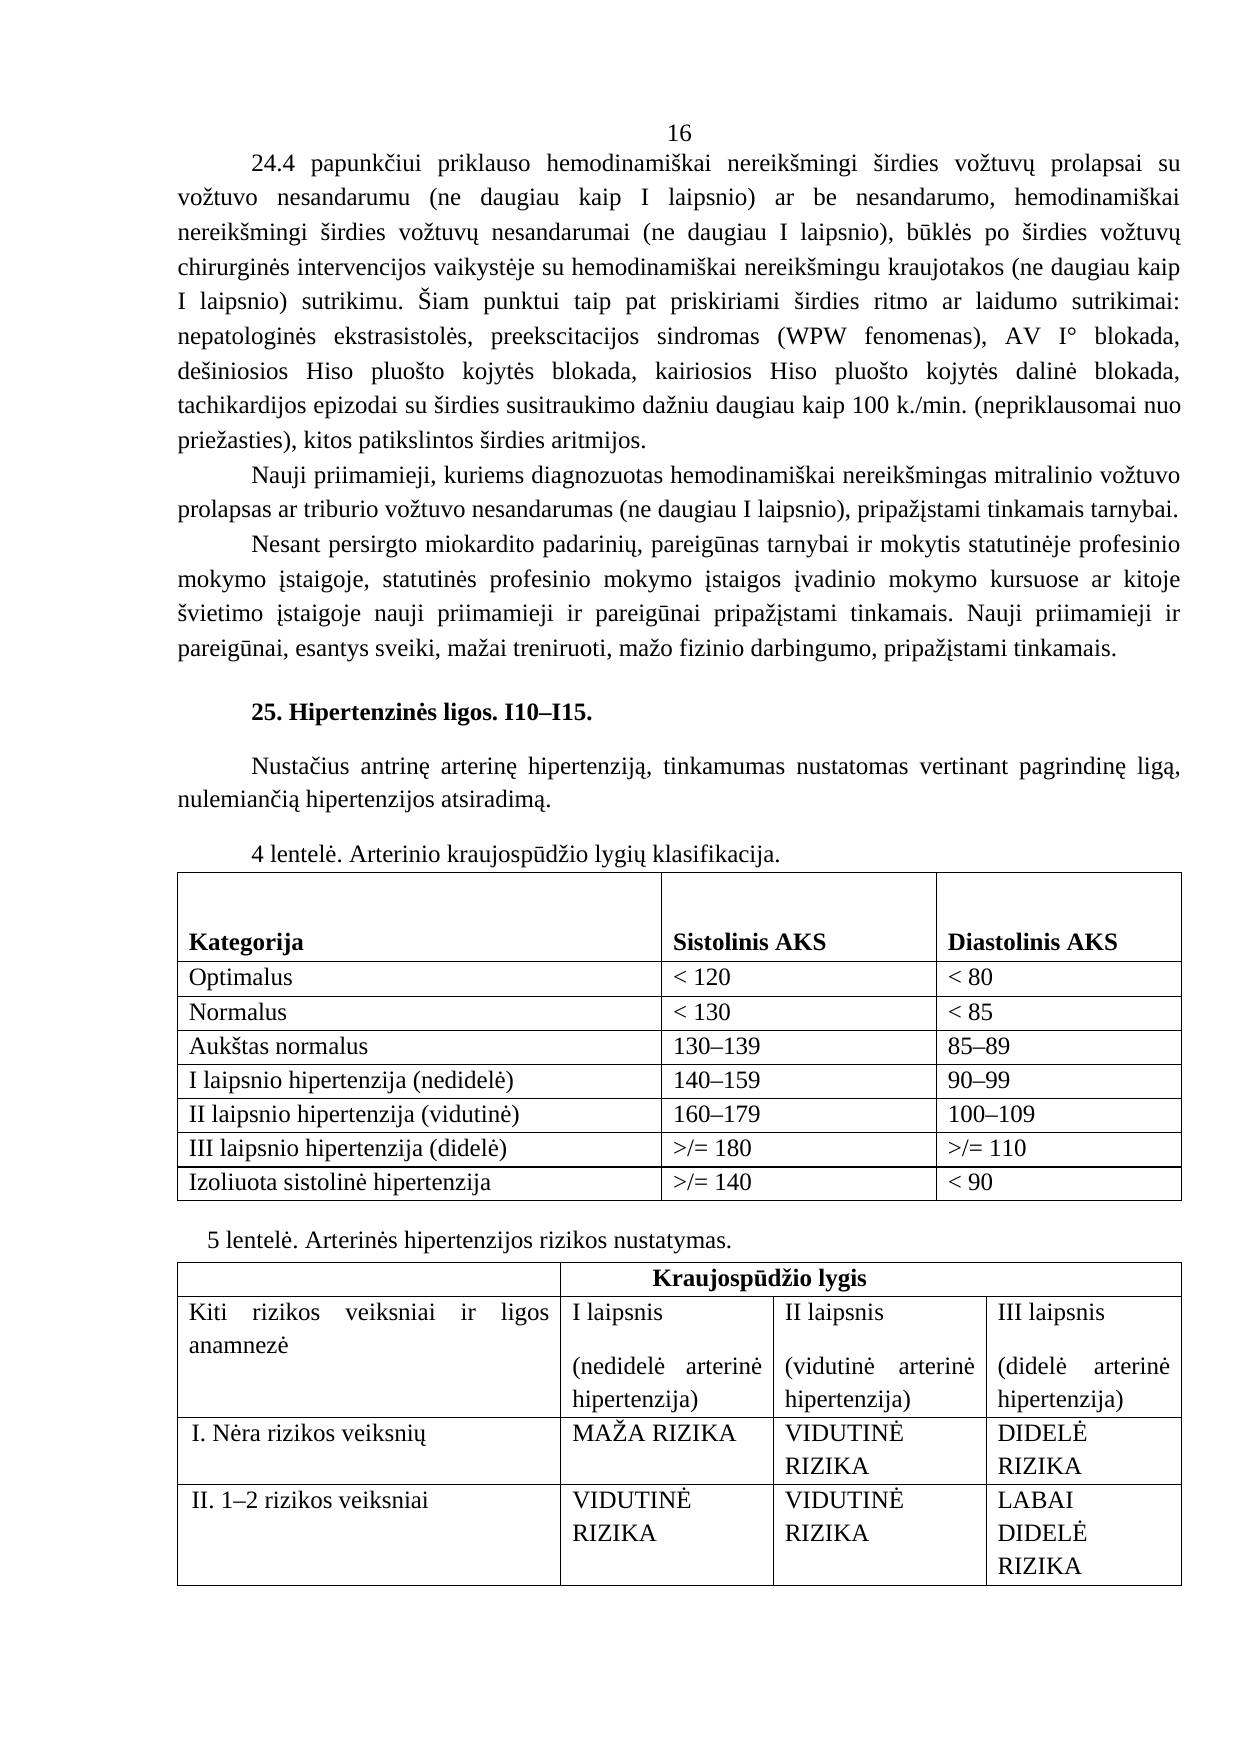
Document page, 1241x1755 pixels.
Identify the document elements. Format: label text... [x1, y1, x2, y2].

table_cell I laipsnio hipertenzija (nedidelė) [178, 1065, 661, 1098]
table_header Diastolinis AKS [937, 873, 1181, 961]
table_cell Optimalus [178, 962, 661, 996]
table_cell Aukštas normalus [178, 1031, 661, 1064]
text Nesant persirgto miokardito padarinių, pareigūnas tarnybai ir mokytis statutinėje profesinio mokymo įstaigoje, statutinės profesinio mokymo įstaigos įvadinio mokymo kursuose ar kitoje švietimo įstaigoje nauji priimamieji ir pareigūnai pripažįstami tinkamais. Nauji priimamieji ir pareigūnai, esantys sveiki, mažai treniruoti, mažo fizinio darbingumo, pripažįstami tinkamais. [177, 529, 1181, 662]
table_cell 85–89 [937, 1031, 1181, 1064]
table_cell II laipsnio hipertenzija (vidutinė) [178, 1099, 661, 1132]
table_cell < 120 [662, 962, 936, 996]
table_cell >/= 110 [937, 1133, 1181, 1166]
table_cell VIDUTINĖ RIZIKA [774, 1485, 986, 1584]
table_cell < 130 [662, 997, 936, 1030]
table_cell 130–139 [662, 1031, 936, 1064]
text 24.4 papunkčiui priklauso hemodinamiškai nereikšmingi širdies vožtuvų prolapsai su vožtuvo nesandarumu (ne daugiau kaip I laipsnio) ar be nesandarumo, hemodinamiškai nereikšmingi širdies vožtuvų nesandarumai (ne daugiau I laipsnio), būklės po širdies vožtuvų chirurginės intervencijos vaikystėje su hemodinamiškai nereikšmingu kraujotakos (ne daugiau kaip I laipsnio) sutrikimu. Šiam punktui taip pat priskiriami širdies ritmo ar laidumo sutrikimai: nepatologinės ekstrasistolės, preekscitacijos sindromas (WPW fenomenas), AV I° blokada, dešiniosios Hiso pluošto kojytės blokada, kairiosios Hiso pluošto kojytės dalinė blokada, tachikardijos epizodai su širdies susitraukimo dažniu daugiau kaip 100 k./min. (nepriklausomai nuo priežasties), kitos patikslintos širdies aritmijos. [177, 148, 1181, 454]
table_header Kraujospūdžio lygis [561, 1263, 1181, 1296]
table_cell < 80 [937, 962, 1181, 996]
table_cell I. Nėra rizikos veiksnių [178, 1418, 560, 1484]
table_cell VIDUTINĖ RIZIKA [774, 1418, 986, 1484]
table_cell MAŽA RIZIKA [561, 1418, 773, 1484]
table_cell 160–179 [662, 1099, 936, 1132]
text 4 lentelė. Arterinio kraujospūdžio lygių klasifikacija. [177, 839, 1181, 868]
table_cell I laipsnis (nedidelė arterinė hipertenzija) [561, 1297, 773, 1417]
table_header Kategorija [178, 873, 661, 961]
table_cell III laipsnis (didelė arterinė hipertenzija) [987, 1297, 1181, 1417]
table_cell II. 1–2 rizikos veiksniai [178, 1485, 560, 1584]
table_cell >/= 140 [662, 1168, 936, 1200]
table_cell 140–159 [662, 1065, 936, 1098]
table_cell Normalus [178, 997, 661, 1030]
table_cell VIDUTINĖ RIZIKA [561, 1485, 773, 1584]
table_header [178, 1263, 560, 1296]
text 25. Hipertenzinės ligos. I10–I15. [177, 697, 1181, 725]
table_cell III laipsnio hipertenzija (didelė) [178, 1133, 661, 1166]
table_cell II laipsnis (vidutinė arterinė hipertenzija) [774, 1297, 986, 1417]
text Nauji priimamieji, kuriems diagnozuotas hemodinamiškai nereikšmingas mitralinio vožtuvo prolapsas ar triburio vožtuvo nesandarumas (ne daugiau I laipsnio), pripažįstami tinkamais tarnybai. [177, 460, 1181, 523]
table_cell LABAI DIDELĖ RIZIKA [987, 1485, 1181, 1584]
text Nustačius antrinę arterinę hipertenziją, tinkamumas nustatomas vertinant pagrindinę ligą, nulemiančią hipertenzijos atsiradimą. [177, 751, 1181, 813]
table_cell DIDELĖ RIZIKA [987, 1418, 1181, 1484]
table_cell 90–99 [937, 1065, 1181, 1098]
table_cell Kiti rizikos veiksniai ir ligos anamnezė [178, 1297, 560, 1417]
table_header Sistolinis AKS [662, 873, 936, 961]
table_cell < 85 [937, 997, 1181, 1030]
text 5 lentelė. Arterinės hipertenzijos rizikos nustatymas. [207, 1226, 1181, 1254]
table_cell < 90 [937, 1168, 1181, 1200]
table_cell >/= 180 [662, 1133, 936, 1166]
table_cell Izoliuota sistolinė hipertenzija [178, 1168, 661, 1200]
table_cell 100–109 [937, 1099, 1181, 1132]
